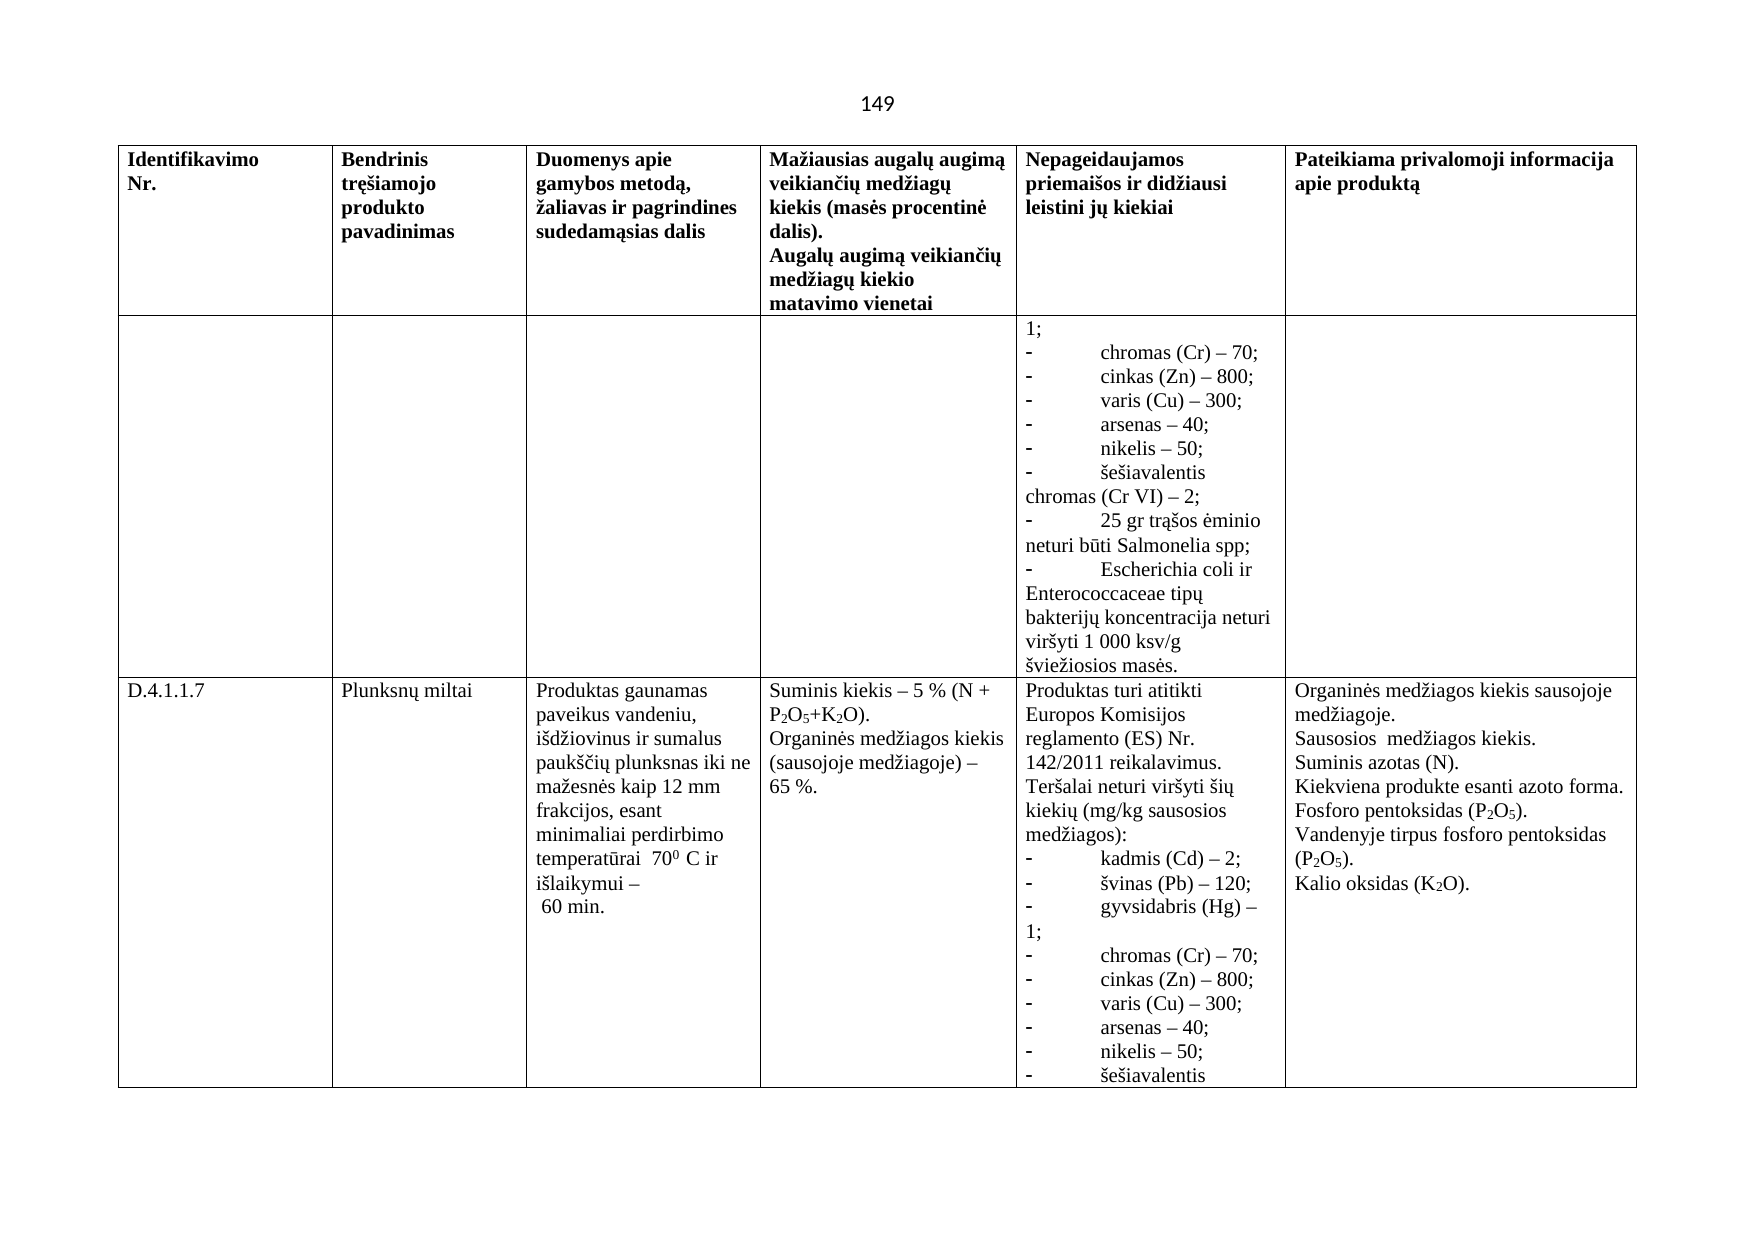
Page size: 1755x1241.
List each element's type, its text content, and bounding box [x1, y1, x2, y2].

table_header Pateikiama privalomoji informacija apie produktą [1286, 146, 1636, 315]
table_cell 1;  chromas (Cr) – 70;  cinkas (Zn) – 800;  varis (Cu) – 300;  arsenas – 40;  nikelis – 50;  šešiavalentis chromas (Cr VI) – 2;  25 gr trąšos ėminio neturi būti Salmonelia spp;  Escherichia coli ir Enterococcaceae tipų bakterijų koncentracija neturi viršyti 1 000 ksv/g šviežiosios masės. [1017, 316, 1285, 677]
table_cell [119, 316, 332, 677]
table_cell Produktas turi atitikti Europos Komisijos reglamento (ES) Nr. 142/2011 reikalavimus. Teršalai neturi viršyti šių kiekių (mg/kg sausosios medžiagos):  kadmis (Cd) – 2;  švinas (Pb) – 120;  gyvsidabris (Hg) – 1;  chromas (Cr) – 70;  cinkas (Zn) – 800;  varis (Cu) – 300;  arsenas – 40;  nikelis – 50;  šešiavalentis [1017, 678, 1285, 1087]
table_header Bendrinis tręšiamojo produkto pavadinimas [333, 146, 526, 315]
table_cell Plunksnų miltai [333, 678, 526, 1087]
table_header Mažiausias augalų augimą veikiančių medžiagų kiekis (masės procentinė dalis). Augalų augimą veikiančių medžiagų kiekio matavimo vienetai [761, 146, 1016, 315]
table_cell D.4.1.1.7 [119, 678, 332, 1087]
table_header Nepageidaujamos priemaišos ir didžiausi leistini jų kiekiai [1017, 146, 1285, 315]
table_cell [1286, 316, 1636, 677]
table_header Duomenys apie gamybos metodą, žaliavas ir pagrindines sudedamąsias dalis [527, 146, 760, 315]
table_header Identifikavimo Nr. [119, 146, 332, 315]
table_cell [333, 316, 526, 677]
table_cell [527, 316, 760, 677]
table_cell [761, 316, 1016, 677]
table_cell Organinės medžiagos kiekis sausojoje medžiagoje. Sausosios medžiagos kiekis. Suminis azotas (N). Kiekviena produkte esanti azoto forma. Fosforo pentoksidas (P2O5). Vandenyje tirpus fosforo pentoksidas (P2O5). Kalio oksidas (K2O). [1286, 678, 1636, 1087]
table_cell Produktas gaunamas paveikus vandeniu, išdžiovinus ir sumalus paukščių plunksnas iki ne mažesnės kaip 12 mm frakcijos, esant minimaliai perdirbimo temperatūrai 700 C ir išlaikymui – 60 min. [527, 678, 760, 1087]
table_cell Suminis kiekis – 5 % (N + P2O5+K2O). Organinės medžiagos kiekis (sausojoje medžiagoje) – 65 %. [761, 678, 1016, 1087]
